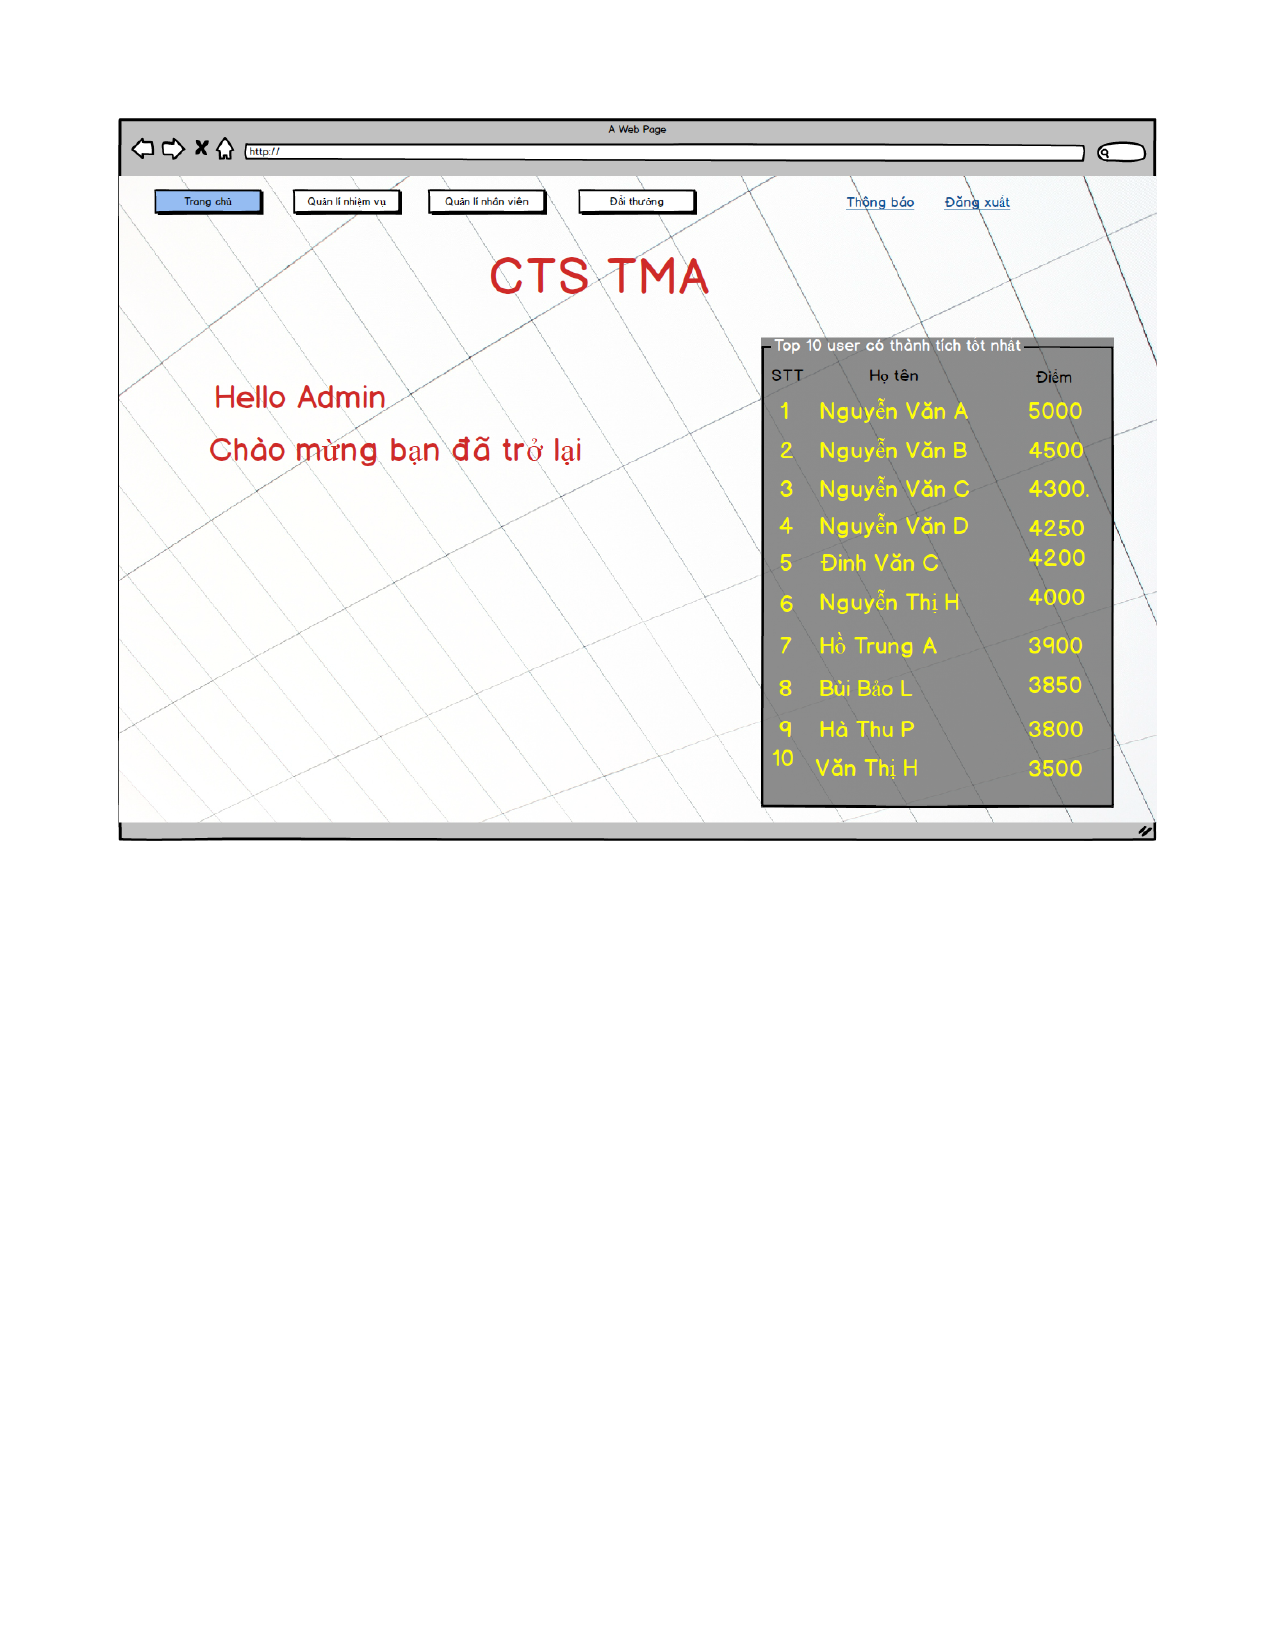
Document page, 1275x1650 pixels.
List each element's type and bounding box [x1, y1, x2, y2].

picture [118, 118, 1157, 841]
